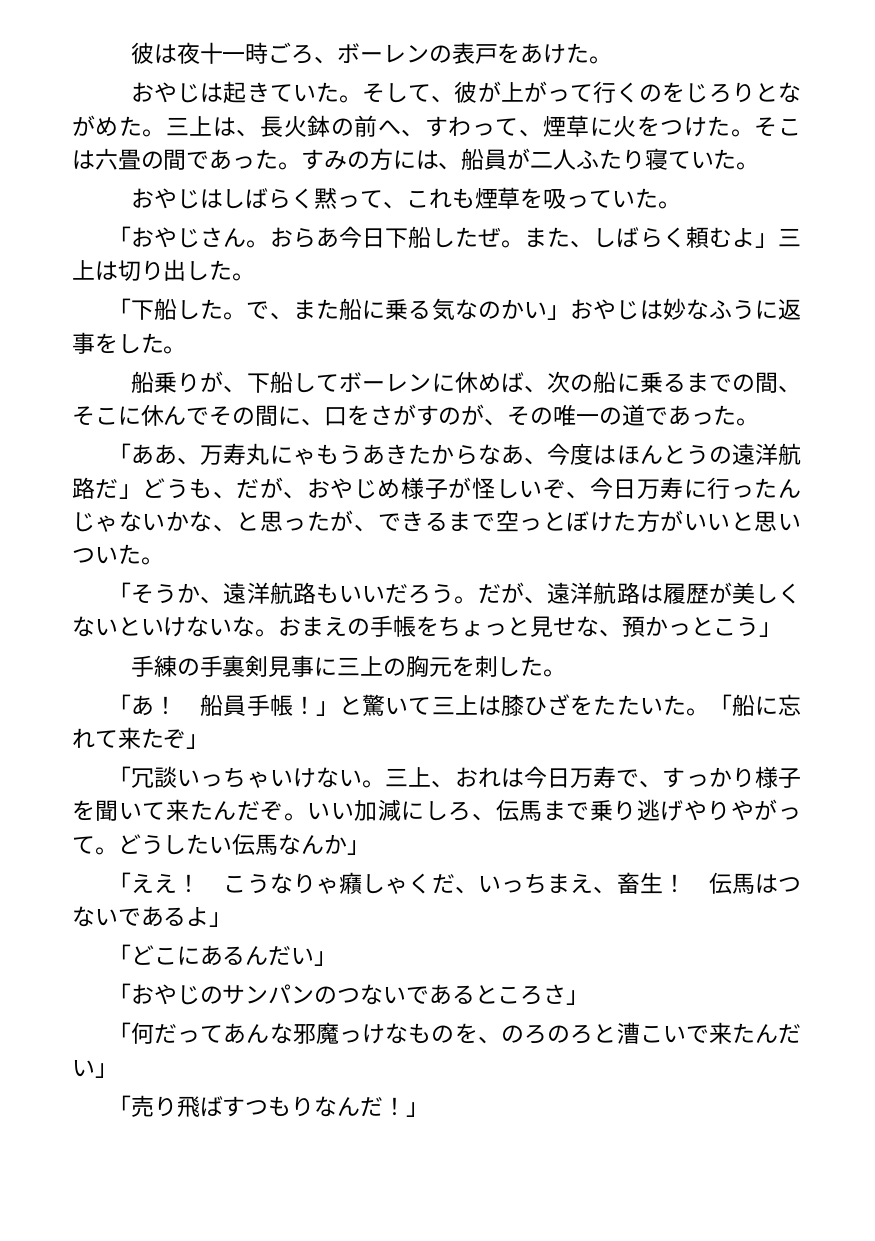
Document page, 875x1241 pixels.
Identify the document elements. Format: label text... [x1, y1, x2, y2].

text 「売り飛ばすつもりなんだ！」 [72, 1089, 802, 1122]
text 「冗談いっちゃいけない。三上、おれは今日万寿で、すっかり様子を聞いて来たんだぞ。いい加減にしろ、伝馬まで乗り逃げやりやがって。どうしたい伝馬なんか」 [72, 760, 802, 860]
text 「ええ！ こうなりゃ癪しゃくだ、いっちまえ、畜生！ 伝馬はつないであるよ」 [72, 866, 802, 932]
text おやじはしばらく黙って、これも煙草を吸っていた。 [72, 181, 802, 214]
text 「何だってあんな邪魔っけなものを、のろのろと漕こいで来たんだい」 [72, 1016, 802, 1083]
text 「下船した。で、また船に乗る気なのかい」おやじは妙なふうに返事をした。 [72, 292, 802, 359]
text 船乗りが、下船してボーレンに休めば、次の船に乗るまでの間、そこに休んでその間に、口をさがすのが、その唯一の道であった。 [72, 365, 802, 431]
text 「どこにあるんだい」 [72, 938, 802, 971]
text 「おやじのサンパンのつないであるところさ」 [72, 977, 802, 1010]
text 手練の手裏剣見事に三上の胸元を刺した。 [72, 648, 802, 682]
text 「ああ、万寿丸にゃもうあきたからなあ、今度はほんとうの遠洋航路だ」どうも、だが、おやじめ様子が怪しいぞ、今日万寿に行ったんじゃないかな、と思ったが、できるまで空っとぼけた方がいいと思いついた。 [72, 437, 802, 570]
text 「おやじさん。おらあ今日下船したぜ。また、しばらく頼むよ」三上は切り出した。 [72, 220, 802, 286]
text 彼は夜十一時ごろ、ボーレンの表戸をあけた。 [72, 36, 802, 69]
text おやじは起きていた。そして、彼が上がって行くのをじろりとながめた。三上は、長火鉢の前へ、すわって、煙草に火をつけた。そこは六畳の間であった。すみの方には、船員が二人ふたり寝ていた。 [72, 75, 802, 175]
text 「あ！ 船員手帳！」と驚いて三上は膝ひざをたたいた。「船に忘れて来たぞ」 [72, 688, 802, 754]
text 「そうか、遠洋航路もいいだろう。だが、遠洋航路は履歴が美しくないといけないな。おまえの手帳をちょっと見せな、預かっとこう」 [72, 576, 802, 642]
